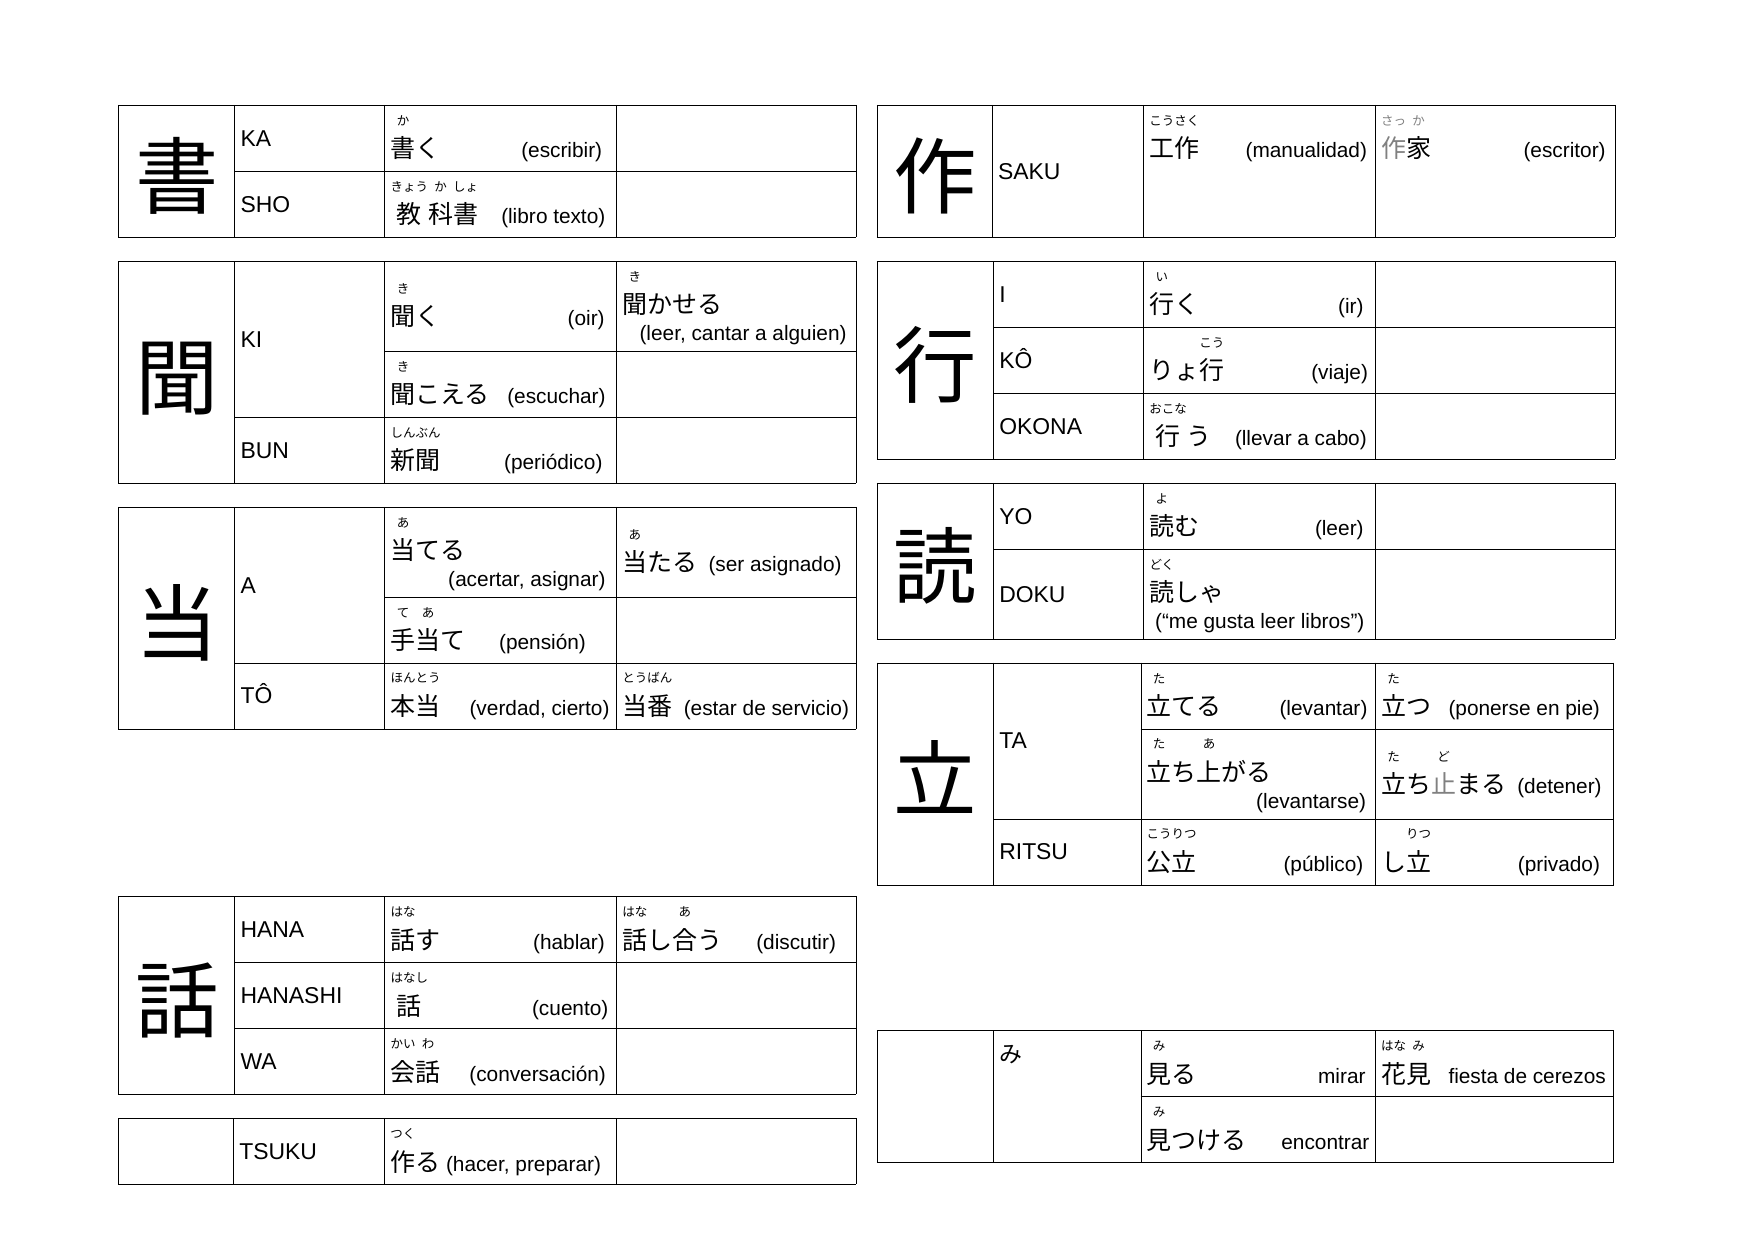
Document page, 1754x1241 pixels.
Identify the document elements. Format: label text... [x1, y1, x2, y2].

table_cell [617, 963, 856, 1028]
table_cell 新しん聞ぶん (periódico) [385, 418, 616, 483]
table_cell 公こう立りつ (público) [1142, 820, 1375, 884]
table_header 話はなす (hablar) [385, 897, 616, 962]
table_cell 当とう番ばん (estar de servicio) [617, 664, 856, 728]
table_header 書かく (escribir) [385, 106, 616, 171]
table_cell し立りつ (privado) [1376, 820, 1613, 884]
table_cell SHO [235, 172, 384, 237]
table_cell BUN [235, 418, 384, 483]
table_cell 工こう作さく (manualidad) [1144, 106, 1375, 237]
table_header 話 [119, 897, 234, 1094]
table_cell 教きょう科か書しょ (libro texto) [385, 172, 616, 237]
table_cell 聞きこえる (escuchar) [385, 352, 616, 417]
table_cell 立たち止どまる (detener) [1376, 730, 1613, 818]
table_header 読 [878, 484, 993, 639]
table_header 見みる mirar [1142, 1031, 1375, 1096]
table_header TSUKU [234, 1119, 384, 1184]
table_header [617, 1119, 856, 1184]
table_header 立たつ (ponerse en pie) [1376, 664, 1613, 729]
table_cell [617, 352, 856, 417]
table_cell KÔ [994, 328, 1143, 393]
table_cell 立たち上あがる (levantarse) [1142, 730, 1375, 818]
table_header 話はなし合あう (discutir) [617, 897, 856, 962]
table_cell SAKU [993, 106, 1143, 237]
table_cell [617, 1029, 856, 1094]
table_cell 見みつける encontrar [1142, 1097, 1375, 1162]
table_cell 本ほん当とう (verdad, cierto) [385, 664, 616, 728]
table_header A [235, 508, 384, 663]
table_cell 行おこなう (llevar a cabo) [1144, 394, 1375, 459]
table_header I [994, 262, 1143, 327]
table_header [119, 1119, 233, 1184]
table_cell 手て当あて (pensión) [385, 598, 616, 663]
table_header [1376, 484, 1615, 549]
table_cell りょ行こう (viaje) [1144, 328, 1375, 393]
table_cell [1376, 328, 1615, 393]
table_cell [1376, 1097, 1613, 1162]
table_header 立 [878, 664, 993, 884]
table_header TA [994, 664, 1141, 818]
table_cell RITSU [994, 820, 1141, 884]
table_header 見 [878, 1031, 993, 1162]
table_header 当あたる (ser asignado) [617, 508, 856, 597]
table_header KA [235, 106, 384, 171]
table_header 当あてる (acertar, asignar) [385, 508, 616, 597]
table_header KI [235, 262, 384, 417]
table_header 当 [119, 508, 234, 728]
table_cell 読どくしゃ (“me gusta leer libros”) [1144, 550, 1375, 639]
table_header 聞きかせる (leer, cantar a alguien) [617, 262, 856, 351]
table_cell [617, 172, 856, 237]
table_header 作つくる (hacer, preparar) [385, 1119, 616, 1184]
table_cell [617, 598, 856, 663]
table_header 聞きく (oir) [385, 262, 616, 351]
table_header HANA [235, 897, 384, 962]
table_header [617, 106, 856, 171]
table_header 読よむ (leer) [1144, 484, 1375, 549]
table_header 行いく (ir) [1144, 262, 1375, 327]
table_header み [994, 1031, 1141, 1162]
table_cell [1376, 550, 1615, 639]
table_cell WA [235, 1029, 384, 1094]
table_header [1376, 262, 1615, 327]
table_header 花はな見み fiesta de cerezos [1376, 1031, 1613, 1096]
table_cell 会かい話わ (conversación) [385, 1029, 616, 1094]
table_header YO [994, 484, 1143, 549]
table_header 書 [119, 106, 234, 237]
table_header 作 [878, 106, 992, 237]
table_header 行 [878, 262, 993, 459]
table_cell 話はなし (cuento) [385, 963, 616, 1028]
table_cell 作さっ家か (escritor) [1376, 106, 1615, 237]
table_cell [1376, 394, 1615, 459]
table_header 聞 [119, 262, 234, 483]
table_cell TÔ [235, 664, 384, 728]
table_cell DOKU [994, 550, 1143, 639]
table_header 立たてる (levantar) [1142, 664, 1375, 729]
table_cell HANASHI [235, 963, 384, 1028]
table_cell [617, 418, 856, 483]
table_cell OKONA [994, 394, 1143, 459]
